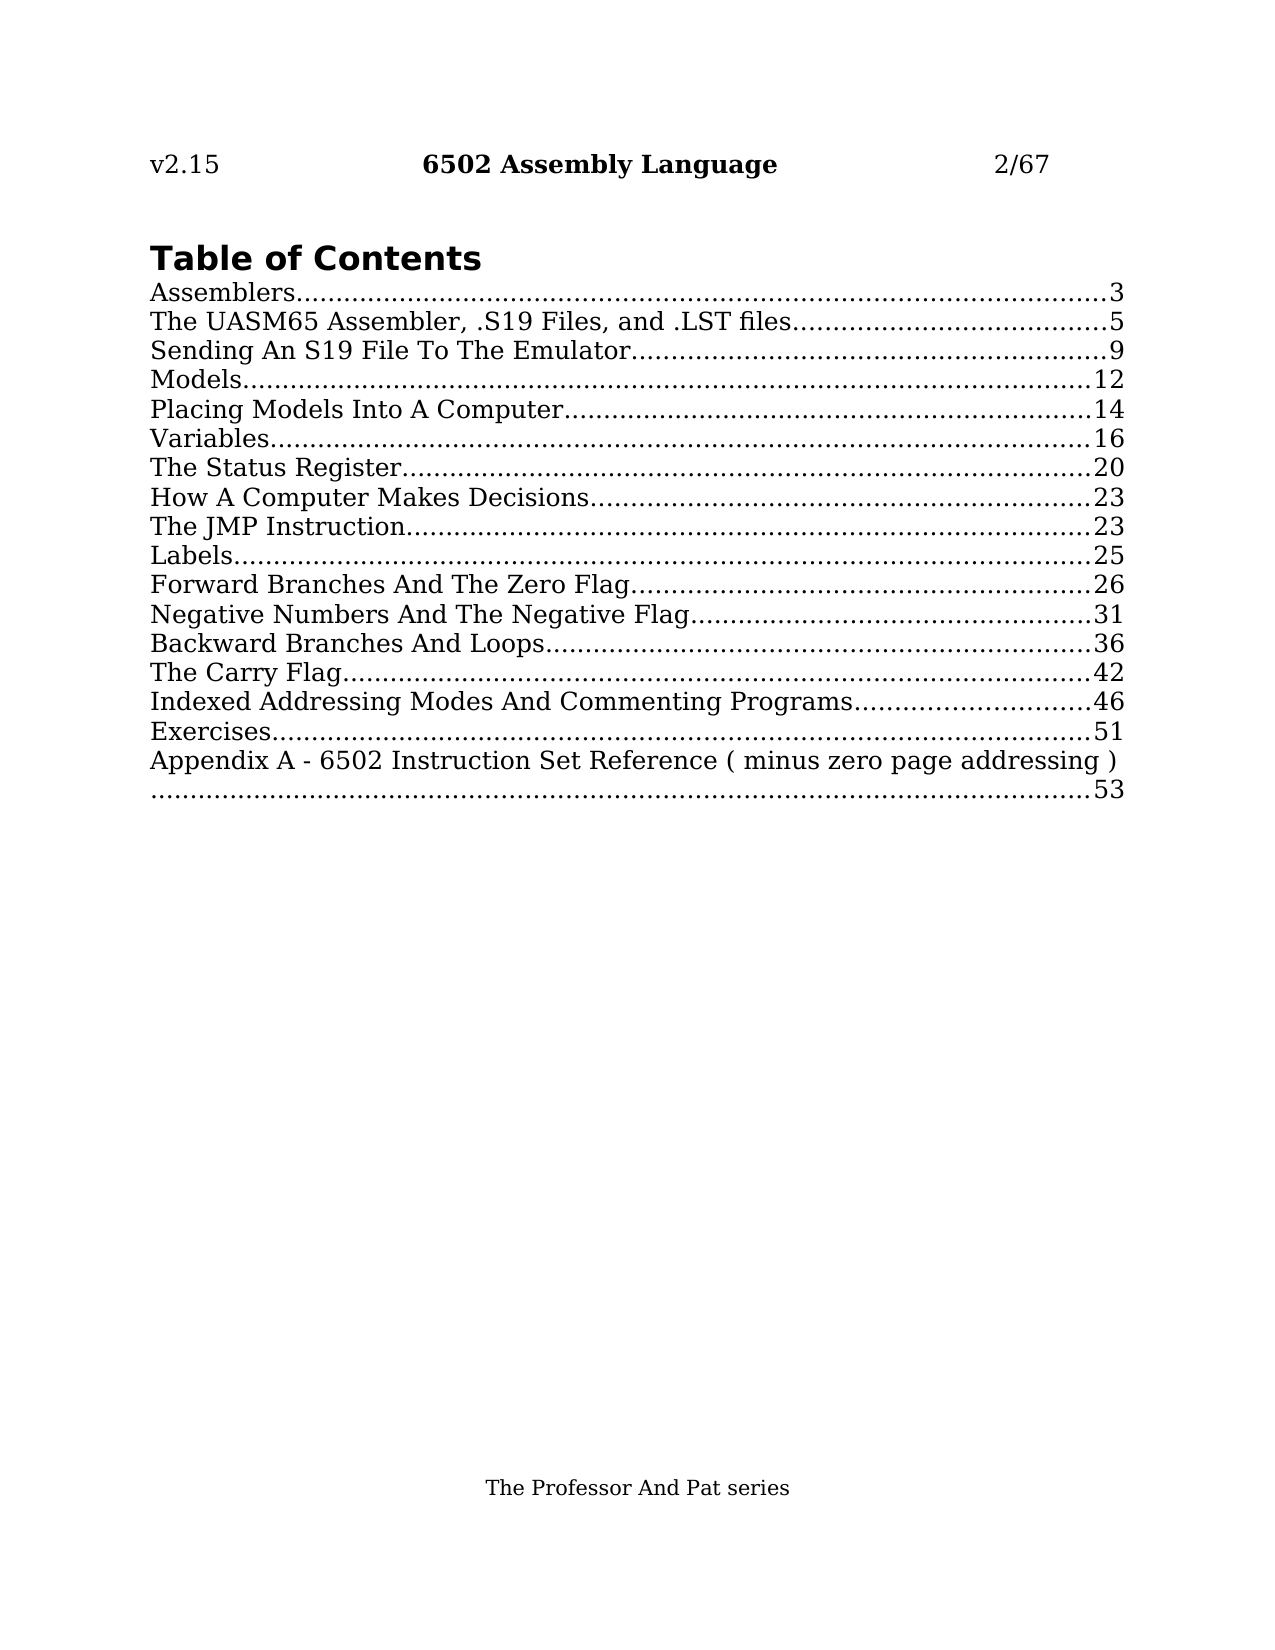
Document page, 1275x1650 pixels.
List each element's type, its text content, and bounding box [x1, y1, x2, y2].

text The JMP Instruction 23 [150, 512, 1125, 541]
text Labels 25 [150, 541, 1125, 571]
text Assemblers 3 [150, 278, 1125, 307]
text Negative Numbers And The Negative Flag 31 [150, 600, 1125, 629]
text How A Computer Makes Decisions 23 [150, 483, 1125, 512]
text Models 12 [150, 366, 1125, 395]
text The UASM65 Assembler, .S19 Files, and .LST files 5 [150, 307, 1125, 336]
text Indexed Addressing Modes And Commenting Programs 46 [150, 688, 1125, 717]
text Exercises 51 [150, 717, 1125, 746]
text Sending An S19 File To The Emulator 9 [150, 336, 1125, 366]
text Appendix A - 6502 Instruction Set Reference ( minus zero page addressing ) 53 [150, 746, 1125, 805]
text The Carry Flag 42 [150, 658, 1125, 688]
text Backward Branches And Loops 36 [150, 629, 1125, 658]
text The Status Register 20 [150, 453, 1125, 483]
text Placing Models Into A Computer 14 [150, 395, 1125, 424]
text Variables 16 [150, 424, 1125, 453]
text Forward Branches And The Zero Flag 26 [150, 571, 1125, 600]
subtitle Table of Contents [150, 239, 1125, 278]
